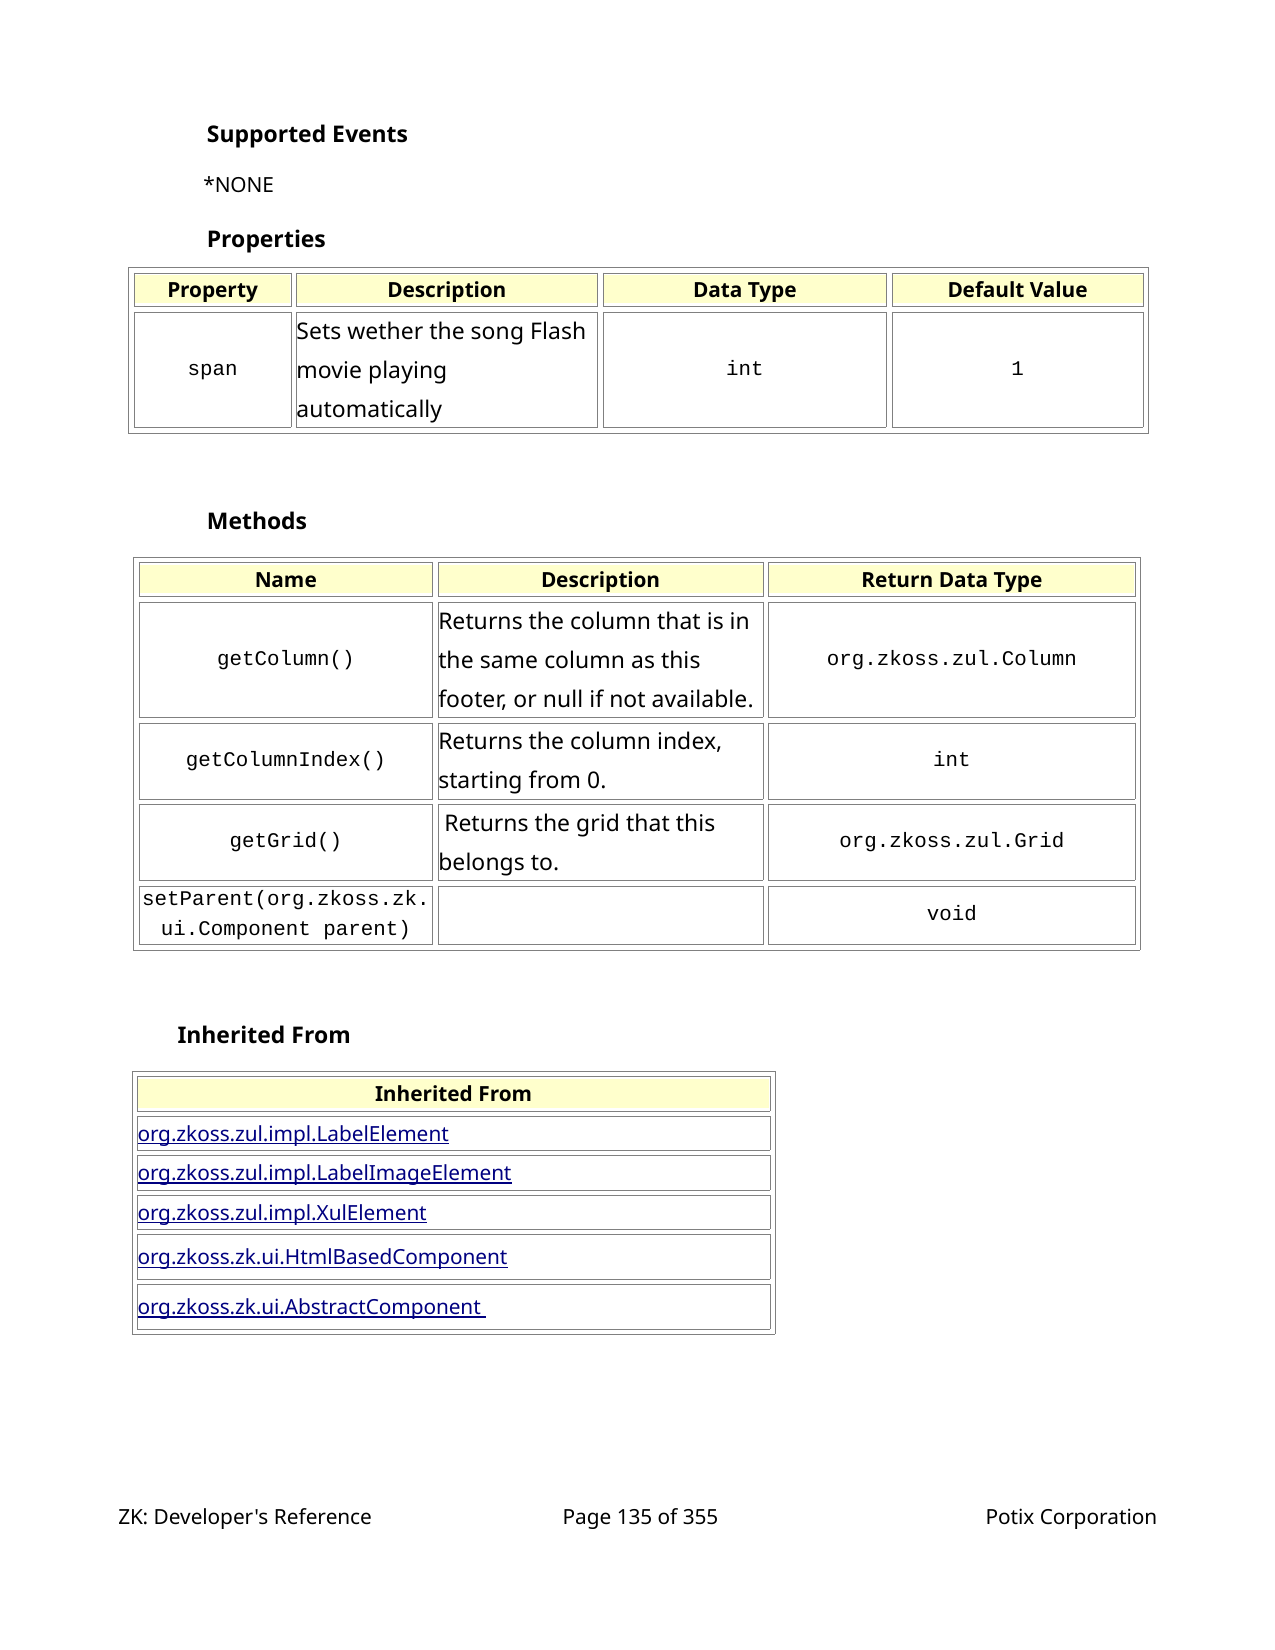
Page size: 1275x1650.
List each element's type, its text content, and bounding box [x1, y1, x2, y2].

table_cell void [766, 880, 1137, 944]
table_header Inherited From [134, 1072, 772, 1111]
table_cell Returns the column index, starting from 0. [435, 717, 766, 798]
table_cell org.zkoss.zul.Column [766, 596, 1137, 717]
text *NONE [118, 170, 1157, 198]
table_cell span [131, 306, 293, 427]
table_cell Sets wether the song Flash movie playing automatically [293, 306, 600, 427]
text Inherited From [177, 1019, 1157, 1050]
text Methods [207, 505, 1157, 536]
table_cell [435, 880, 766, 944]
table_cell getColumn() [136, 596, 435, 717]
table_cell setParent(org.zkoss.zk.ui.Component parent) [136, 880, 435, 944]
table_cell Returns the grid that this belongs to. [435, 799, 766, 880]
table_cell org.zkoss.zul.impl.XulElement [134, 1190, 772, 1229]
table_cell getColumnIndex() [136, 717, 435, 798]
table_header Data Type [600, 268, 889, 306]
table_cell org.zkoss.zk.ui.HtmlBasedComponent [134, 1229, 772, 1279]
table_cell [439, 887, 763, 944]
table_header Description [435, 558, 766, 596]
table_cell org.zkoss.zul.impl.LabelImageElement [134, 1150, 772, 1189]
table_cell int [600, 306, 889, 427]
table_cell Returns the column that is in the same column as this footer, or null if not available. [435, 596, 766, 717]
table_header Name [136, 558, 435, 596]
table_cell org.zkoss.zul.impl.LabelElement [134, 1111, 772, 1150]
table_cell org.zkoss.zk.ui.AbstractComponent [134, 1279, 772, 1328]
table_cell 1 [889, 306, 1146, 427]
table_header Default Value [889, 268, 1146, 306]
table_cell getGrid() [136, 799, 435, 880]
table_header Return Data Type [766, 558, 1137, 596]
subtitle Properties [207, 223, 1157, 254]
table_header Description [293, 268, 600, 306]
table_cell org.zkoss.zul.Grid [766, 799, 1137, 880]
subtitle Supported Events [207, 118, 1157, 149]
table_header Property [131, 268, 293, 306]
table_cell int [766, 717, 1137, 798]
